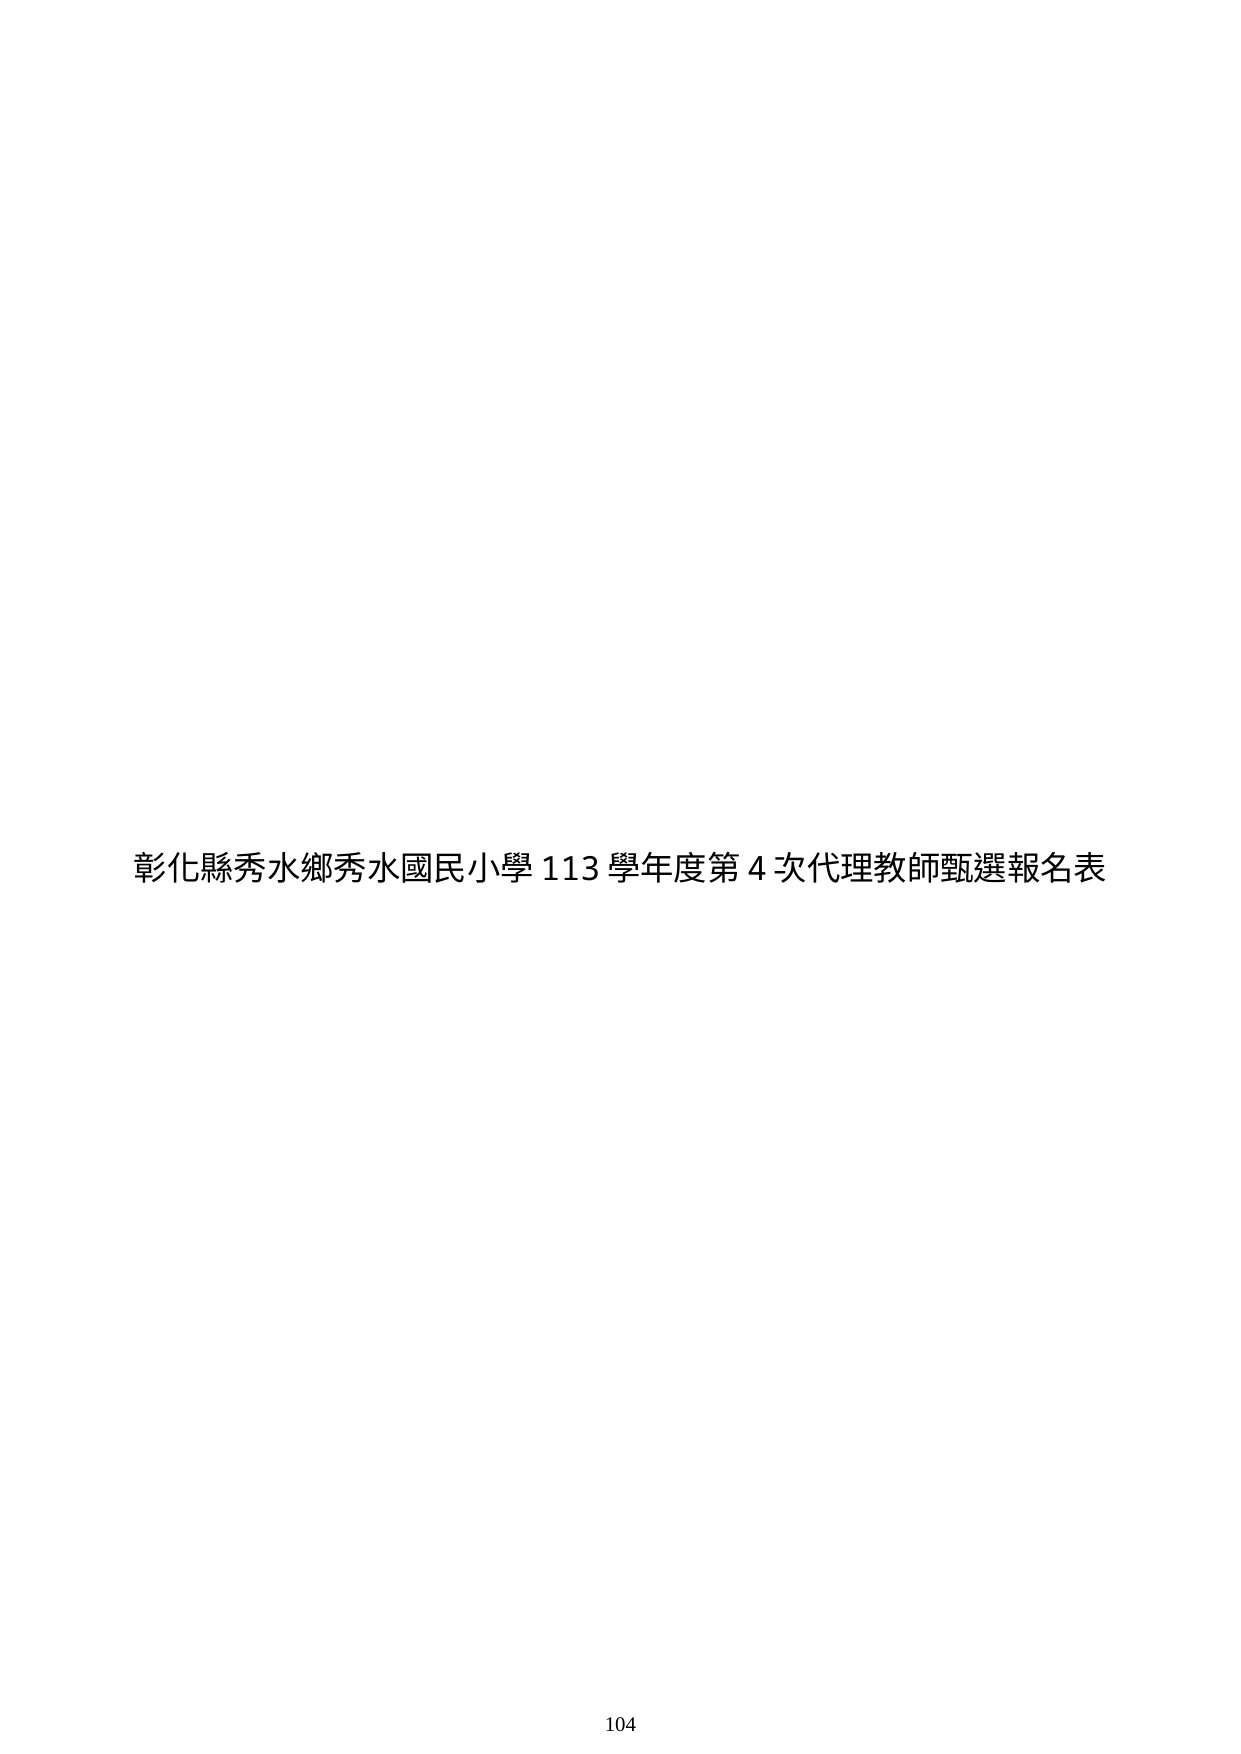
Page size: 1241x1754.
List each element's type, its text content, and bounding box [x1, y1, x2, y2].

text 彰化縣秀水鄉秀水國民小學113學年度第4次代理教師甄選報名表 [89, 825, 1152, 887]
